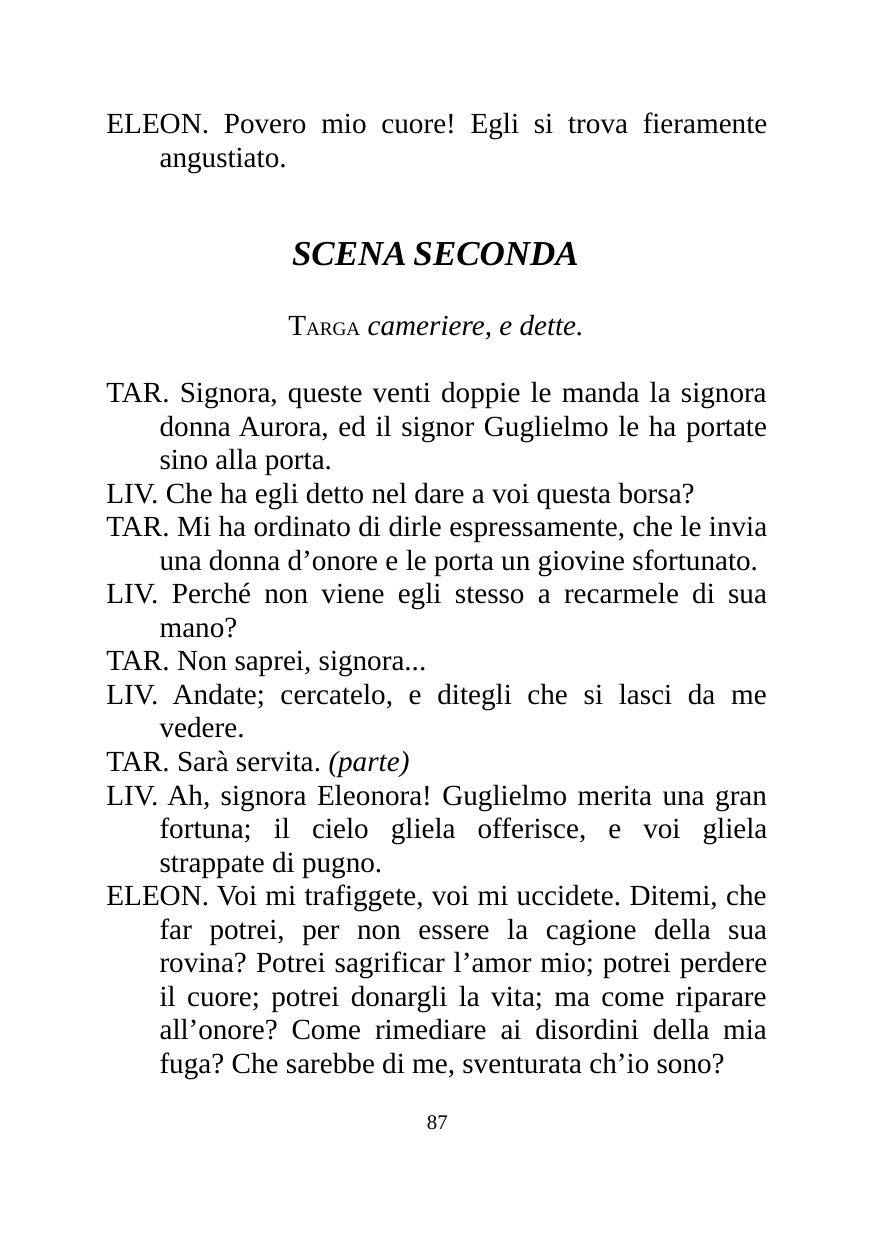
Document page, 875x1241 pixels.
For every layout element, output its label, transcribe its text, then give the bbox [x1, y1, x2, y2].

text TAR. Non saprei, signora... [106, 643, 768, 677]
text ELEON. Voi mi trafiggete, voi mi uccidete. Ditemi, che far potrei, per non essere la cagione della sua rovina? Potrei sagrificar l’amor mio; potrei perdere il cuore; potrei donargli la vita; ma come riparare all’onore? Come rimediare ai disordini della mia fuga? Che sarebbe di me, sventurata ch’io sono? [106, 878, 768, 1079]
subtitle SCENA SECONDA [106, 232, 768, 273]
text LIV. Andate; cercatelo, e ditegli che si lasci da me vedere. [106, 677, 768, 744]
text TAR. Signora, queste venti doppie le manda la signora donna Aurora, ed il signor Guglielmo le ha portate sino alla porta. [106, 375, 768, 476]
text TAR. Sarà servita. (parte) [106, 744, 768, 778]
text LIV. Ah, signora Eleonora! Guglielmo merita una gran fortuna; il cielo gliela offerisce, e voi gliela strappate di pugno. [106, 778, 768, 878]
text Targa cameriere, e dette. [106, 308, 768, 342]
text LIV. Che ha egli detto nel dare a voi questa borsa? [106, 476, 768, 509]
text ELEON. Povero mio cuore! Egli si trova fieramente angustiato. [106, 106, 768, 173]
text TAR. Mi ha ordinato di dirle espressamente, che le invia una donna d’onore e le porta un giovine sfortunato. [106, 509, 768, 576]
text LIV. Perché non viene egli stesso a recarmele di sua mano? [106, 576, 768, 643]
